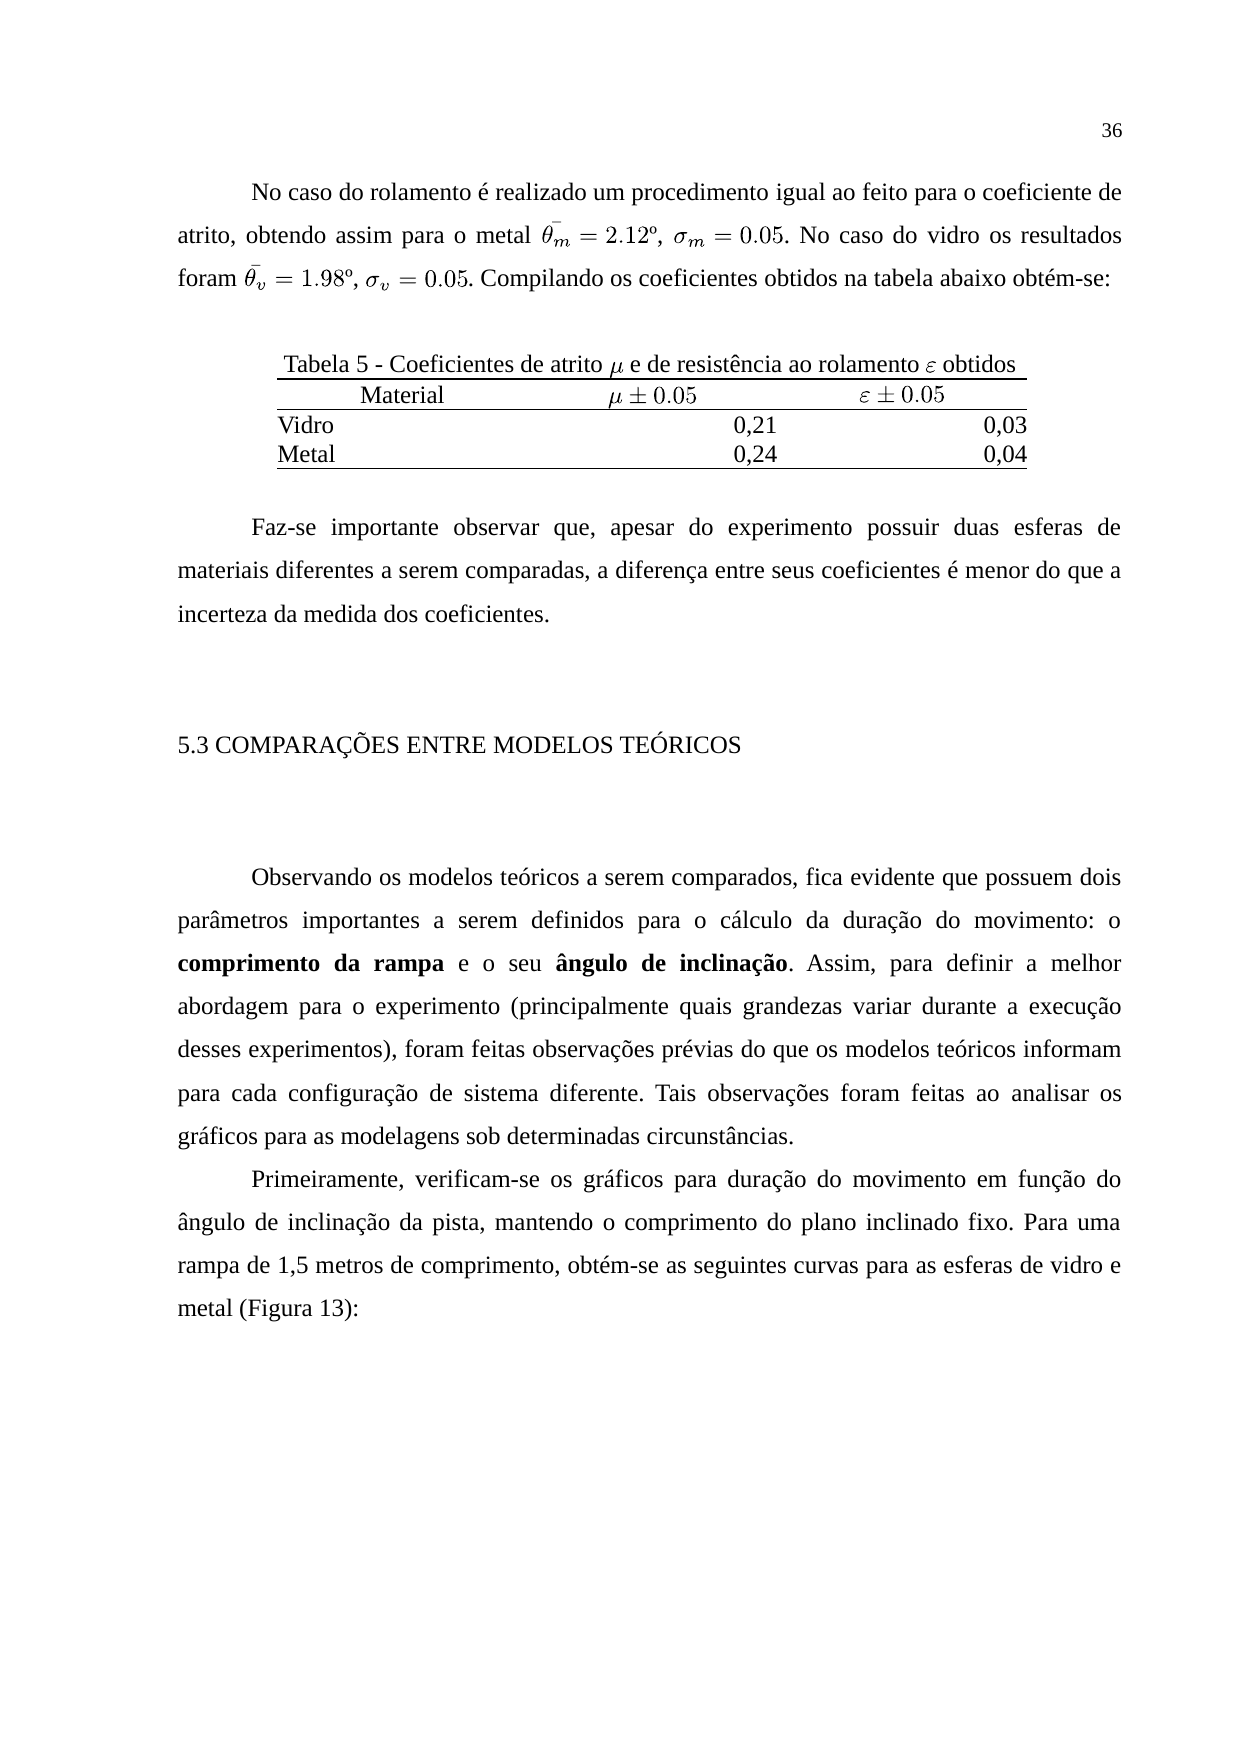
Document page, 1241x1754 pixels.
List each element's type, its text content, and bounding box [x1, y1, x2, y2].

text No caso do rolamento é realizado um procedimento igual ao feito para o coeficiente de atrito, obtendo assim para o metal º, . No caso do vidro os resultados foram º, . Compilando os coeficientes obtidos na tabela abaixo obtém-se: [177, 177, 1122, 292]
text Faz-se importante observar que, apesar do experimento possuir duas esferas de materiais diferentes a serem comparadas, a diferença entre seus coeficientes é menor do que a incerteza da medida dos coeficientes. [177, 512, 1122, 627]
table_cell 0,03 [777, 410, 1027, 439]
text Observando os modelos teóricos a serem comparados, fica evidente que possuem dois parâmetros importantes a serem definidos para o cálculo da duração do movimento: o comprimento da rampa e o seu ângulo de inclinação. Assim, para definir a melhor abordagem para o experimento (principalmente quais grandezas variar durante a execução desses experimentos), foram feitas observações prévias do que os modelos teóricos informam para cada configuração de sistema diferente. Tais observações foram feitas ao analisar os gráficos para as modelagens sob determinadas circunstâncias. [177, 862, 1122, 1149]
table_cell 0,21 [527, 410, 777, 439]
subtitle Comparações entre modelos Teóricos [177, 730, 1122, 759]
table_cell 0,04 [777, 439, 1027, 468]
table_cell 0,24 [527, 439, 777, 468]
table_header [527, 380, 777, 409]
table_cell Vidro [277, 410, 527, 439]
table_cell Metal [277, 439, 527, 468]
table_header Material [277, 380, 527, 409]
text Primeiramente, verificam-se os gráficos para duração do movimento em função do ângulo de inclinação da pista, mantendo o comprimento do plano inclinado fixo. Para uma rampa de 1,5 metros de comprimento, obtém-se as seguintes curvas para as esferas de vidro e metal (Figura 13): [177, 1164, 1122, 1322]
table_header [777, 380, 1027, 409]
text Tabela 5 - Coeficientes de atrito e de resistência ao rolamento obtidos [177, 349, 1122, 378]
